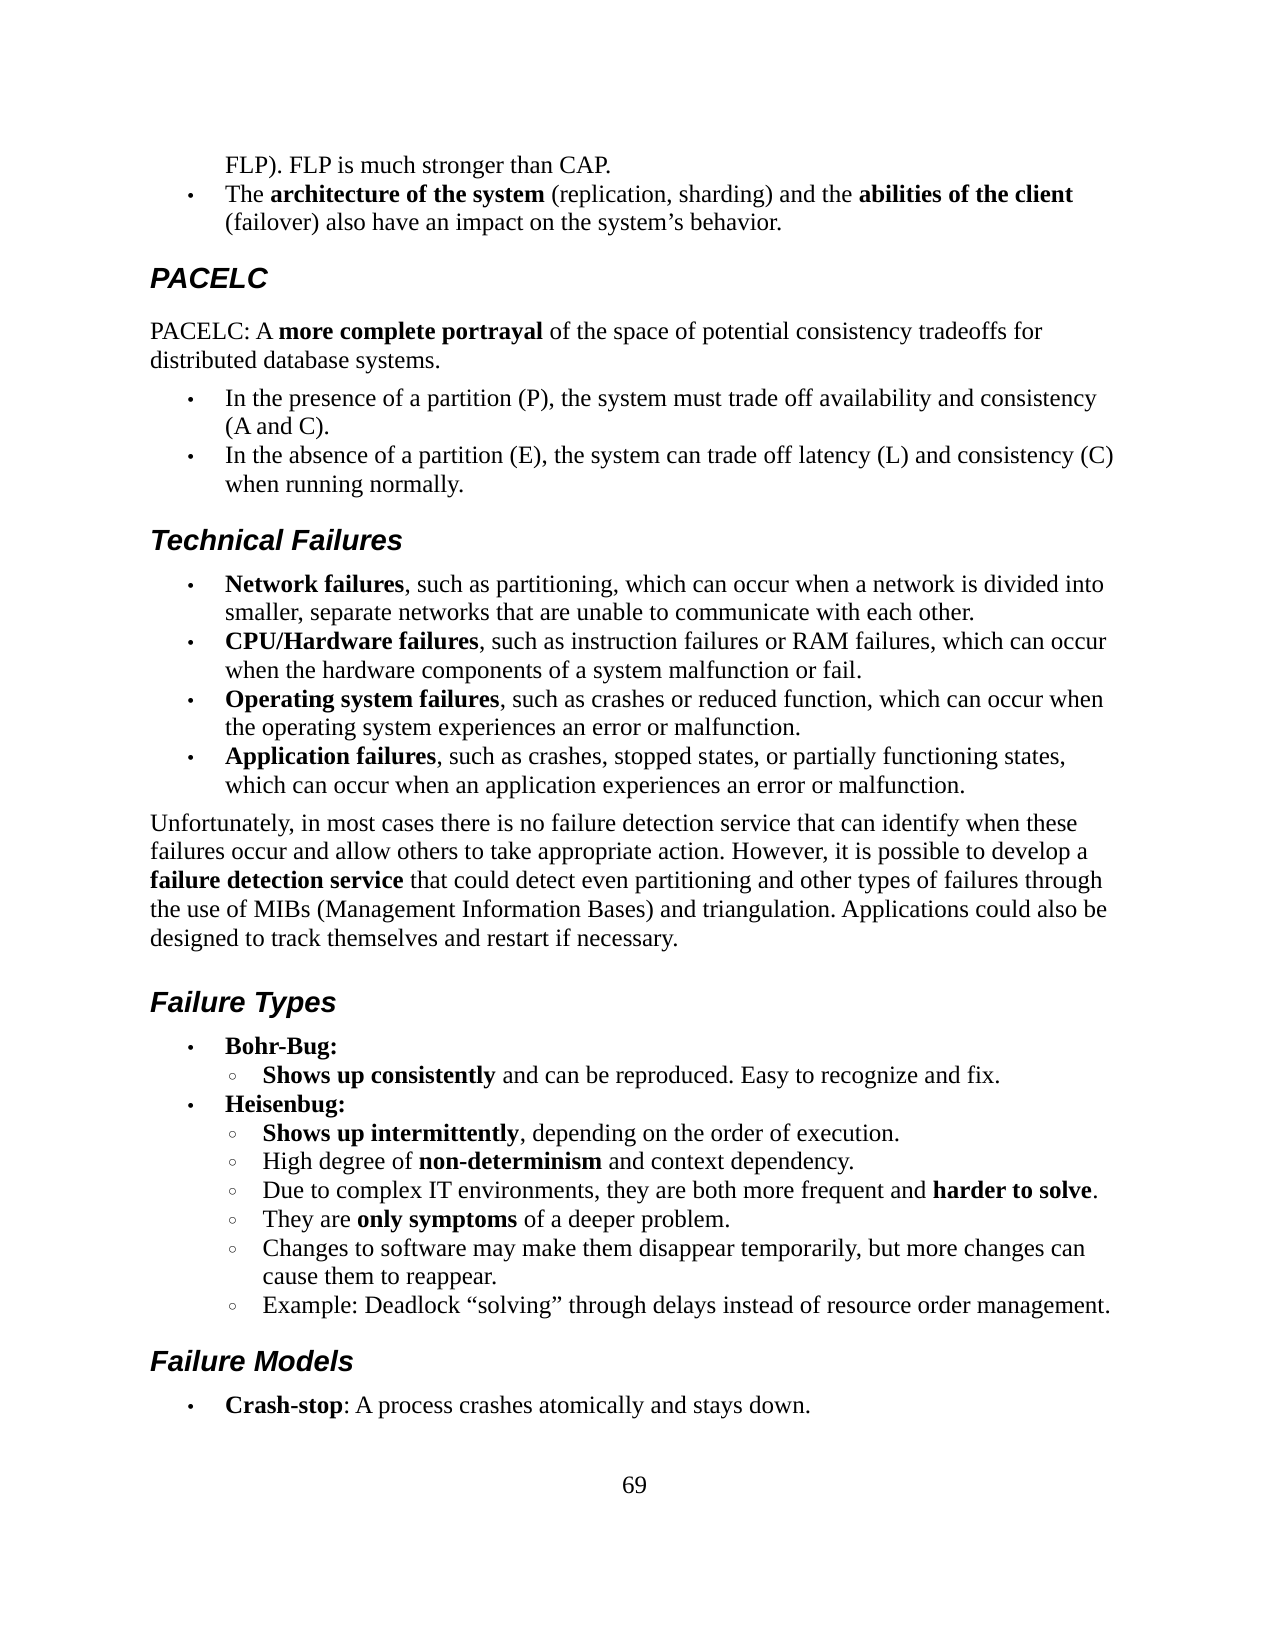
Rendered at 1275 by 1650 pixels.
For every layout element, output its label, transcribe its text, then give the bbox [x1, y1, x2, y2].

list Changes to software may make them disappear temporarily, but more changes can cause them to reappear. [225, 1233, 1125, 1290]
list Due to complex IT environments, they are both more frequent and harder to solve. [225, 1175, 1125, 1204]
list In the presence of a partition (P), the system must trade off availability and consistency (A and C). [187, 383, 1125, 440]
list CPU/Hardware failures, such as instruction failures or RAM failures, which can occur when the hardware components of a system malfunction or fail. [187, 626, 1125, 684]
list FLP). FLP is much stronger than CAP. [187, 150, 1125, 179]
text PACELC: A more complete portrayal of the space of potential consistency tradeoffs for distributed database systems. [150, 316, 1125, 374]
subtitle Failure Models [150, 1344, 1125, 1377]
list Application failures, such as crashes, stopped states, or partially functioning states, which can occur when an application experiences an error or malfunction. [187, 741, 1125, 799]
list Operating system failures, such as crashes or reduced function, which can occur when the operating system experiences an error or malfunction. [187, 684, 1125, 741]
list Example: Deadlock “solving” through delays instead of resource order management. [225, 1290, 1125, 1319]
text Unfortunately, in most cases there is no failure detection service that can identify when these failures occur and allow others to take appropriate action. However, it is possible to develop a failure detection service that could detect even partitioning and other types of failures through the use of MIBs (Management Information Bases) and triangulation. Applications could also be designed to track themselves and restart if necessary. [150, 808, 1125, 951]
list The architecture of the system (replication, sharding) and the abilities of the client (failover) also have an impact on the system’s behavior. [187, 179, 1125, 236]
list Shows up consistently and can be reproduced. Easy to recognize and fix. [225, 1060, 1125, 1089]
list Crash-stop: A process crashes atomically and stays down. [187, 1390, 1125, 1419]
list High degree of non-determinism and context dependency. [225, 1146, 1125, 1175]
list Bohr-Bug: [187, 1031, 1125, 1060]
list In the absence of a partition (E), the system can trade off latency (L) and consistency (C) when running normally. [187, 440, 1125, 498]
list They are only symptoms of a deeper problem. [225, 1204, 1125, 1233]
list Network failures, such as partitioning, which can occur when a network is divided into smaller, separate networks that are unable to communicate with each other. [187, 569, 1125, 626]
list Shows up intermittently, depending on the order of execution. [225, 1118, 1125, 1146]
list Heisenbug: [187, 1089, 1125, 1118]
subtitle PACELC [150, 261, 1125, 295]
subtitle Failure Types [150, 985, 1125, 1019]
subtitle Technical Failures [150, 523, 1125, 556]
